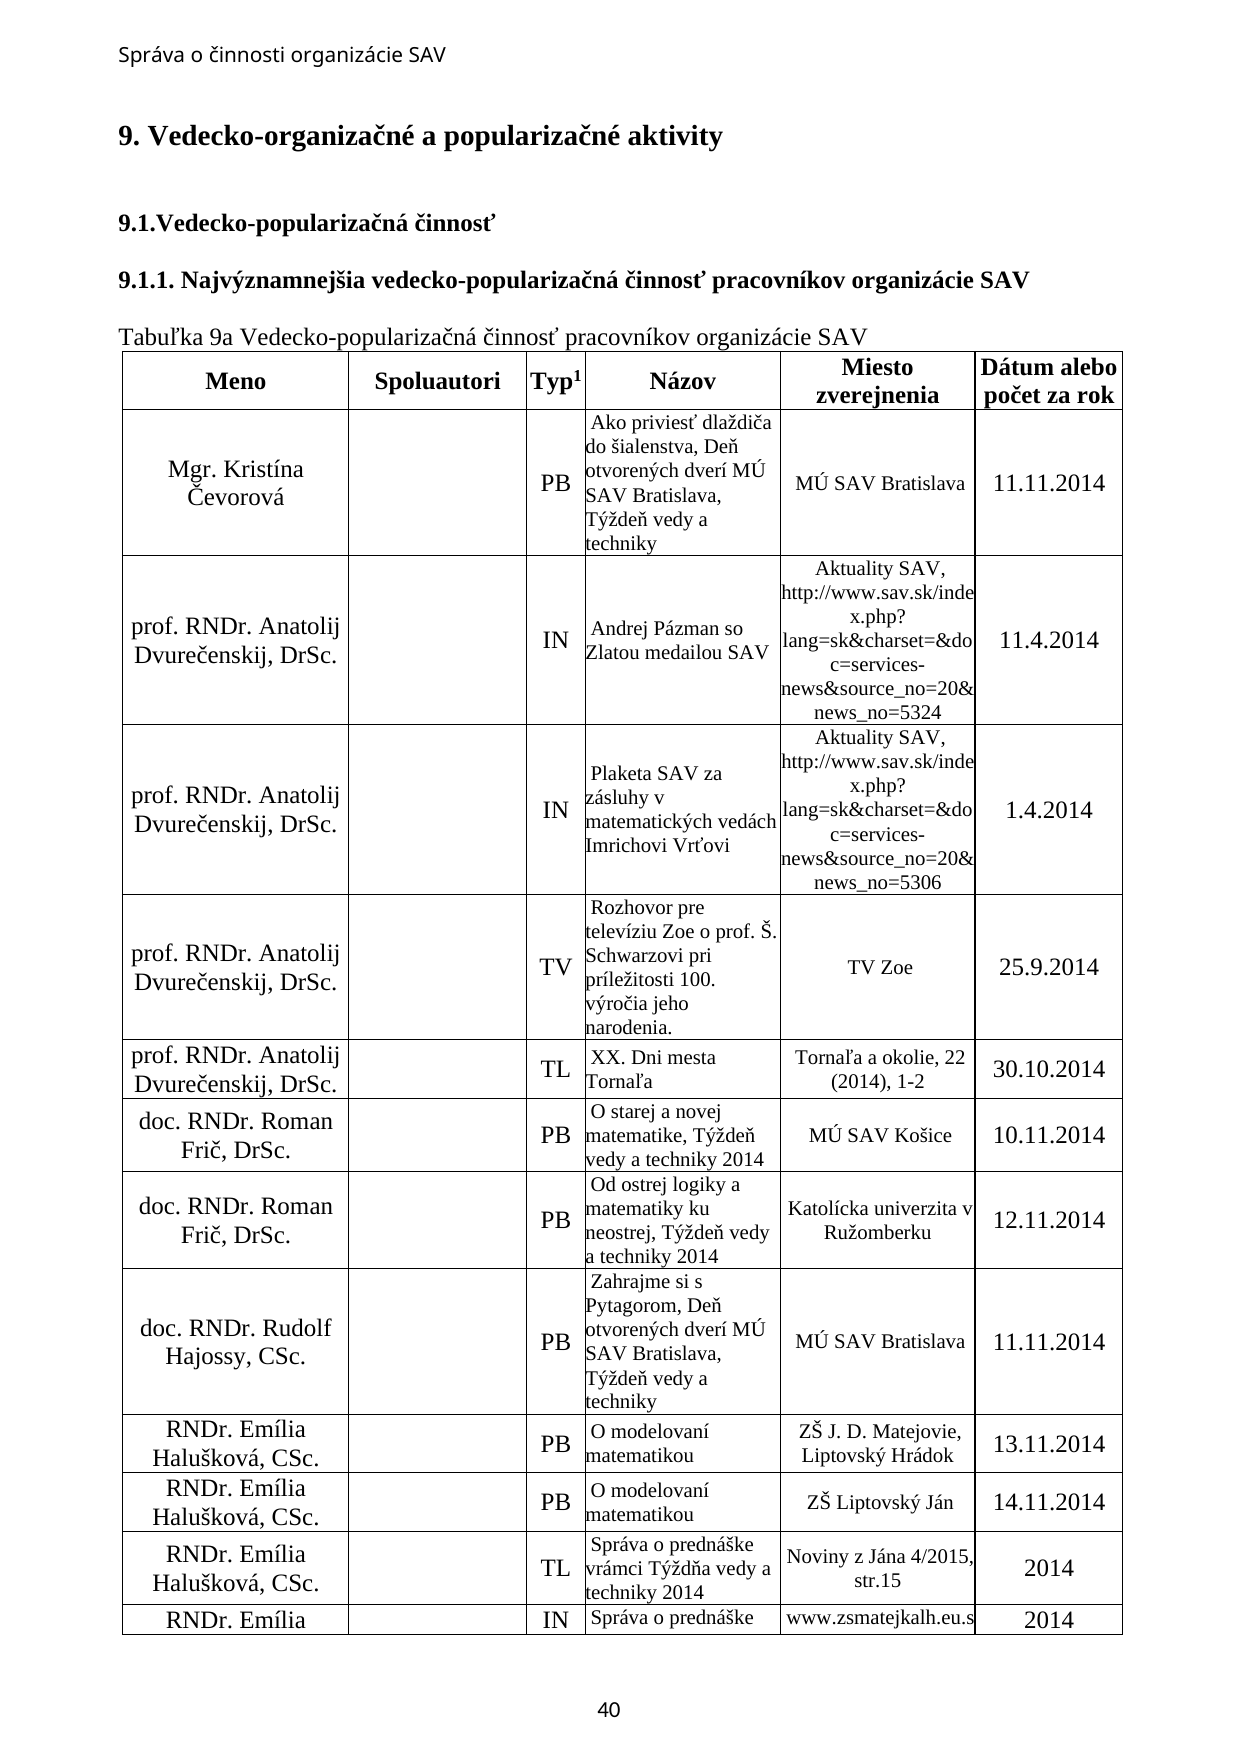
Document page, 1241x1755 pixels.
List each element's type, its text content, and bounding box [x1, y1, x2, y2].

table_cell ZŠ Liptovský Ján [781, 1473, 974, 1531]
table_cell Noviny z Jána 4/2015, str.15 [781, 1532, 974, 1604]
table_cell RNDr. Emília Halušková, CSc. [123, 1415, 348, 1472]
table_cell 14.11.2014 [976, 1473, 1122, 1531]
table_cell Aktuality SAV, http://www.sav.sk/index.php?lang=sk&charset=&doc=services-news&source_no=20&news_no=5324 [781, 556, 974, 724]
table_header Miesto zverejnenia [781, 352, 974, 409]
table_cell prof. RNDr. Anatolij Dvurečenskij, DrSc. [123, 895, 348, 1039]
table_cell 11.4.2014 [976, 556, 1122, 724]
table_cell doc. RNDr. Rudolf Hajossy, CSc. [123, 1269, 348, 1413]
table_header Typ1 [527, 352, 585, 409]
table_cell PB [527, 1473, 585, 1531]
table_cell [349, 725, 526, 894]
table_cell 30.10.2014 [976, 1040, 1122, 1098]
table_cell [349, 1099, 526, 1171]
text 9.1.1. Najvýznamnejšia vedecko-popularizačná činnosť pracovníkov organizácie SAV [118, 265, 1122, 322]
table_header Meno [123, 352, 348, 409]
table_cell Aktuality SAV, http://www.sav.sk/index.php?lang=sk&charset=&doc=services-news&source_no=20&news_no=5306 [781, 725, 974, 894]
table_cell Správa o prednáške [586, 1605, 780, 1634]
table_cell [349, 1269, 526, 1413]
table_header Názov [586, 352, 780, 409]
table_cell doc. RNDr. Roman Frič, DrSc. [123, 1099, 348, 1171]
table_cell [349, 895, 526, 1039]
table_cell PB [527, 1099, 585, 1171]
table_cell 10.11.2014 [976, 1099, 1122, 1171]
table_header Spoluautori [349, 352, 526, 409]
table_cell [349, 1415, 526, 1472]
table_cell MÚ SAV Bratislava [781, 410, 974, 555]
table_cell 12.11.2014 [976, 1172, 1122, 1268]
table_cell O modelovaní matematikou [586, 1473, 780, 1531]
table_cell PB [527, 1415, 585, 1472]
table_cell 2014 [976, 1532, 1122, 1604]
table_cell IN [527, 725, 585, 894]
table_cell www.zsmatejkalh.eu.s [781, 1605, 974, 1634]
table_cell ZŠ J. D. Matejovie, Liptovský Hrádok [781, 1415, 974, 1472]
table_cell Mgr. Kristína Čevorová [123, 410, 348, 555]
table_cell Zahrajme si s Pytagorom, Deň otvorených dverí MÚ SAV Bratislava, Týždeň vedy a techniky [586, 1269, 780, 1413]
table_cell O starej a novej matematike, Týždeň vedy a techniky 2014 [586, 1099, 780, 1171]
table_cell Tornaľa a okolie, 22 (2014), 1-2 [781, 1040, 974, 1098]
table_cell PB [527, 1269, 585, 1413]
table_cell [349, 556, 526, 724]
table_cell prof. RNDr. Anatolij Dvurečenskij, DrSc. [123, 725, 348, 894]
table_cell [349, 1532, 526, 1604]
text 9.1.Vedecko-popularizačná činnosť [118, 208, 1122, 265]
table_cell 11.11.2014 [976, 1269, 1122, 1413]
text 9. Vedecko-organizačné a popularizačné aktivity [118, 118, 1122, 208]
table_cell [349, 410, 526, 555]
table_cell PB [527, 1172, 585, 1268]
table_cell prof. RNDr. Anatolij Dvurečenskij, DrSc. [123, 556, 348, 724]
table_cell RNDr. Emília Halušková, CSc. [123, 1532, 348, 1604]
table_cell O modelovaní matematikou [586, 1415, 780, 1472]
table_cell [349, 1605, 526, 1634]
table_cell MÚ SAV Košice [781, 1099, 974, 1171]
table_cell RNDr. Emília Halušková, CSc. [123, 1473, 348, 1531]
table_header Dátum alebo počet za rok [976, 352, 1122, 409]
table_cell TL [527, 1040, 585, 1098]
table_cell TL [527, 1532, 585, 1604]
table_cell MÚ SAV Bratislava [781, 1269, 974, 1413]
table_cell Plaketa SAV za zásluhy v matematických vedách Imrichovi Vrťovi [586, 725, 780, 894]
table_cell prof. RNDr. Anatolij Dvurečenskij, DrSc. [123, 1040, 348, 1098]
table_cell IN [527, 556, 585, 724]
table_cell Od ostrej logiky a matematiky ku neostrej, Týždeň vedy a techniky 2014 [586, 1172, 780, 1268]
text Tabuľka 9a Vedecko-popularizačná činnosť pracovníkov organizácie SAV [118, 322, 1122, 351]
table_cell XX. Dni mesta Tornaľa [586, 1040, 780, 1098]
table_cell doc. RNDr. Roman Frič, DrSc. [123, 1172, 348, 1268]
table_cell 25.9.2014 [976, 895, 1122, 1039]
table_cell Ako priviesť dlaždiča do šialenstva, Deň otvorených dverí MÚ SAV Bratislava, Týždeň vedy a techniky [586, 410, 780, 555]
table_cell RNDr. Emília [123, 1605, 348, 1634]
table_cell 13.11.2014 [976, 1415, 1122, 1472]
table_cell [349, 1172, 526, 1268]
table_cell 11.11.2014 [976, 410, 1122, 555]
table_cell IN [527, 1605, 585, 1634]
table_cell PB [527, 410, 585, 555]
table_cell Rozhovor pre televíziu Zoe o prof. Š. Schwarzovi pri príležitosti 100. výročia jeho narodenia. [586, 895, 780, 1039]
table_cell TV Zoe [781, 895, 974, 1039]
table_cell [349, 1473, 526, 1531]
table_cell 2014 [976, 1605, 1122, 1634]
table_cell Katolícka univerzita v Ružomberku [781, 1172, 974, 1268]
table_cell [349, 1040, 526, 1098]
table_cell TV [527, 895, 585, 1039]
table_cell Andrej Pázman so Zlatou medailou SAV [586, 556, 780, 724]
table_cell Správa o prednáške vrámci Týždňa vedy a techniky 2014 [586, 1532, 780, 1604]
table_cell 1.4.2014 [976, 725, 1122, 894]
